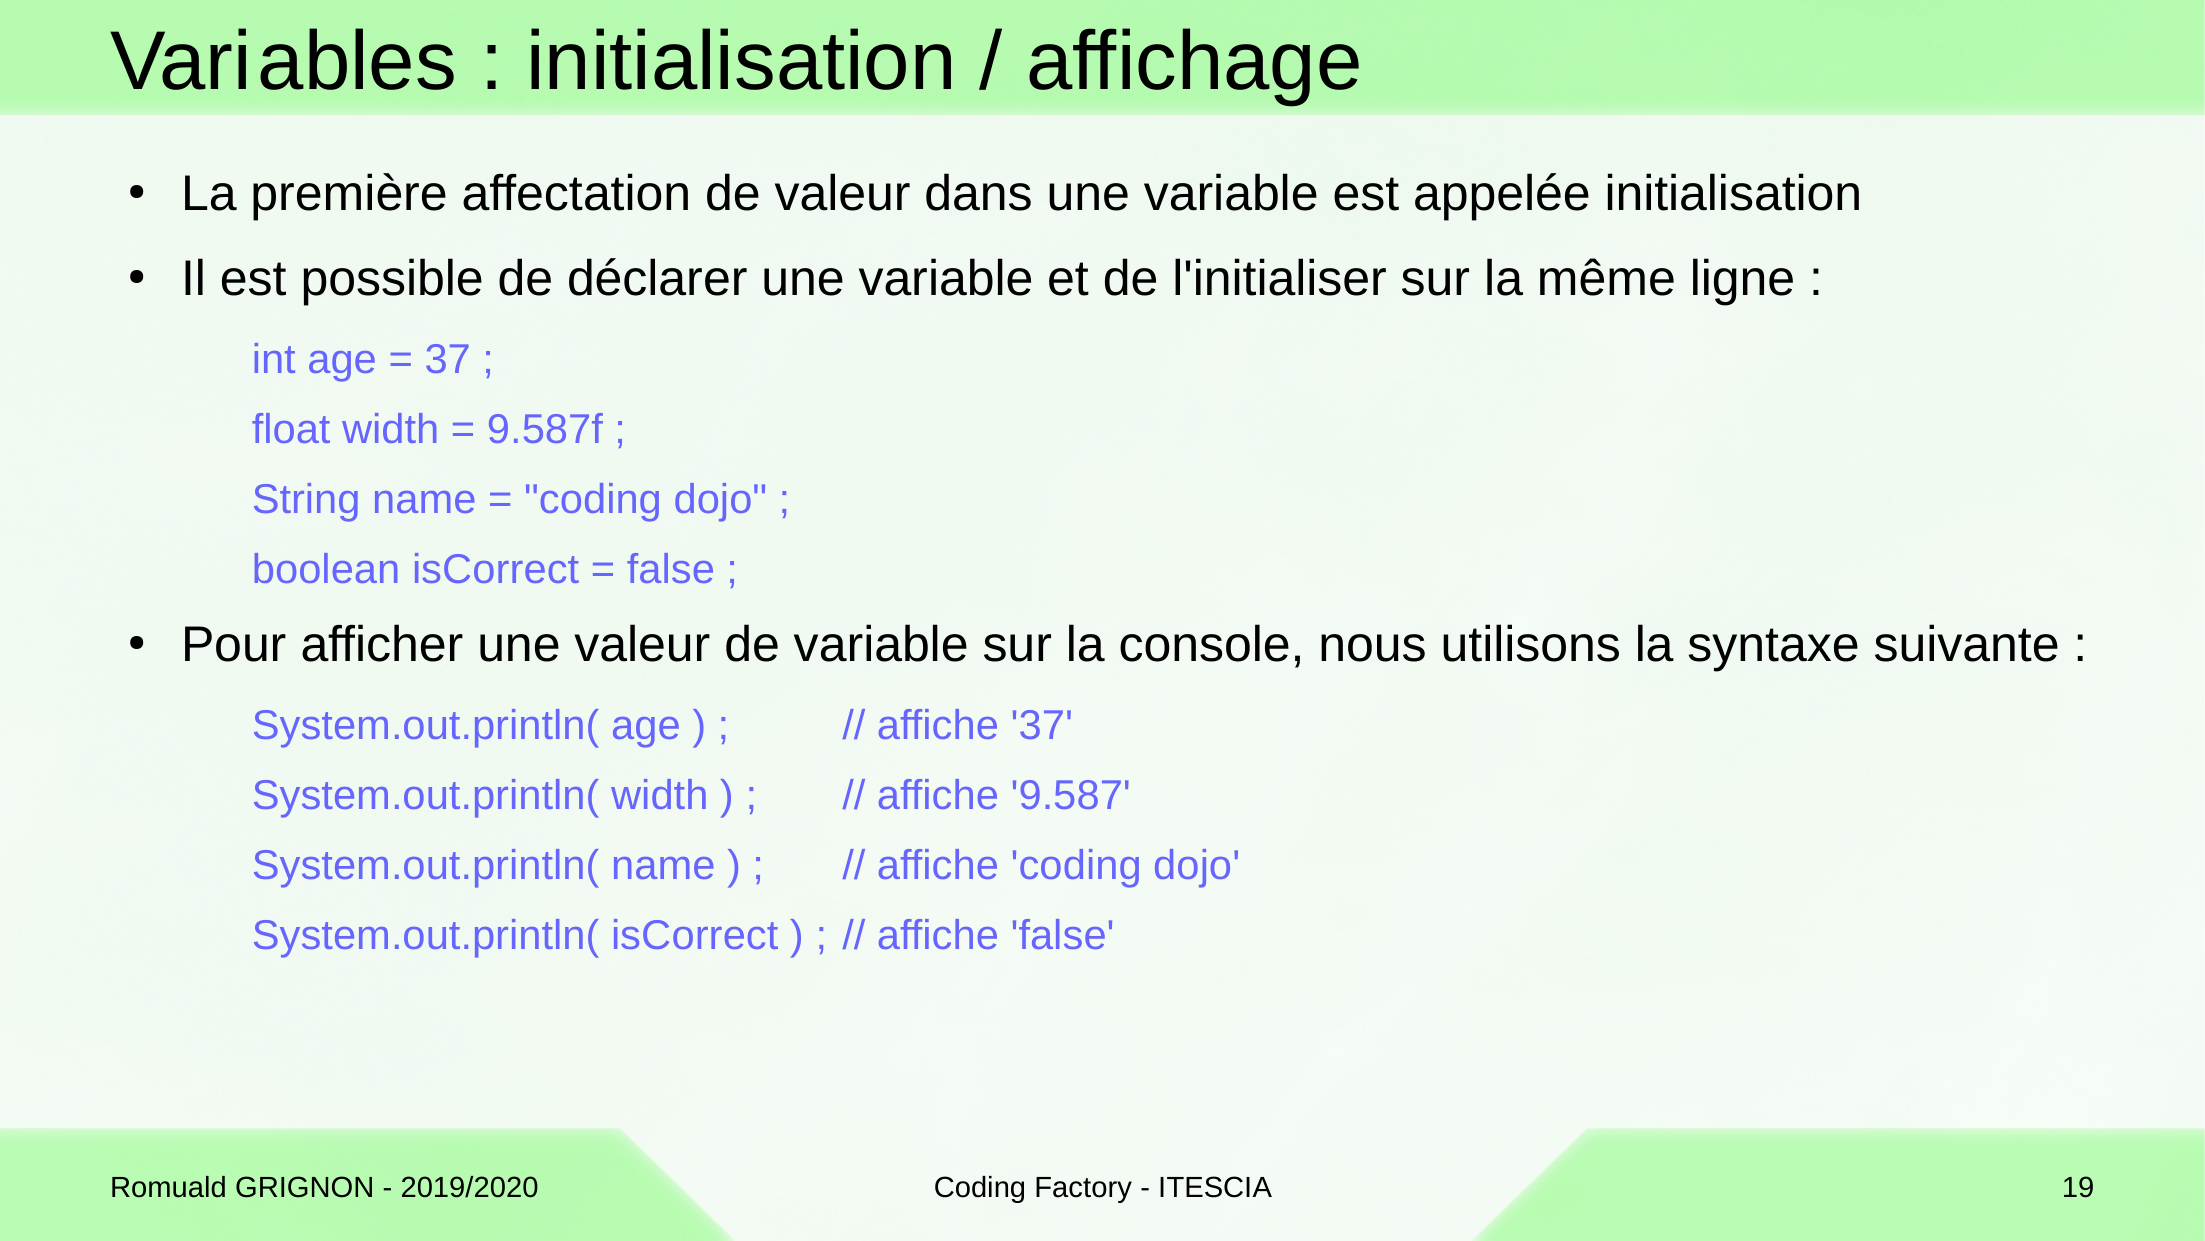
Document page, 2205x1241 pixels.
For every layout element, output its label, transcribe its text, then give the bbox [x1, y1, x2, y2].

list La première affectation de valeur dans une variable est appelée initialisation Il est possible de déclarer une variable et de l'initialiser sur la même ligne : int age = 37 ; float width = 9.587f ; String name = "coding dojo" ; boolean isCorrect = false ; Pour afficher une valeur de variable sur la console, nous utilisons la syntaxe suivante : System.out.println( age ) ; // affiche '37' System.out.println( width ) ; // affiche '9.587' System.out.println( name ) ; // affiche 'coding dojo' System.out.println( isCorrect ) ; // affiche 'false' [110, 236, 2095, 961]
title Vari ables : initialisation / affichage [110, 49, 2095, 236]
picture [0, 0, 2205, 1241]
